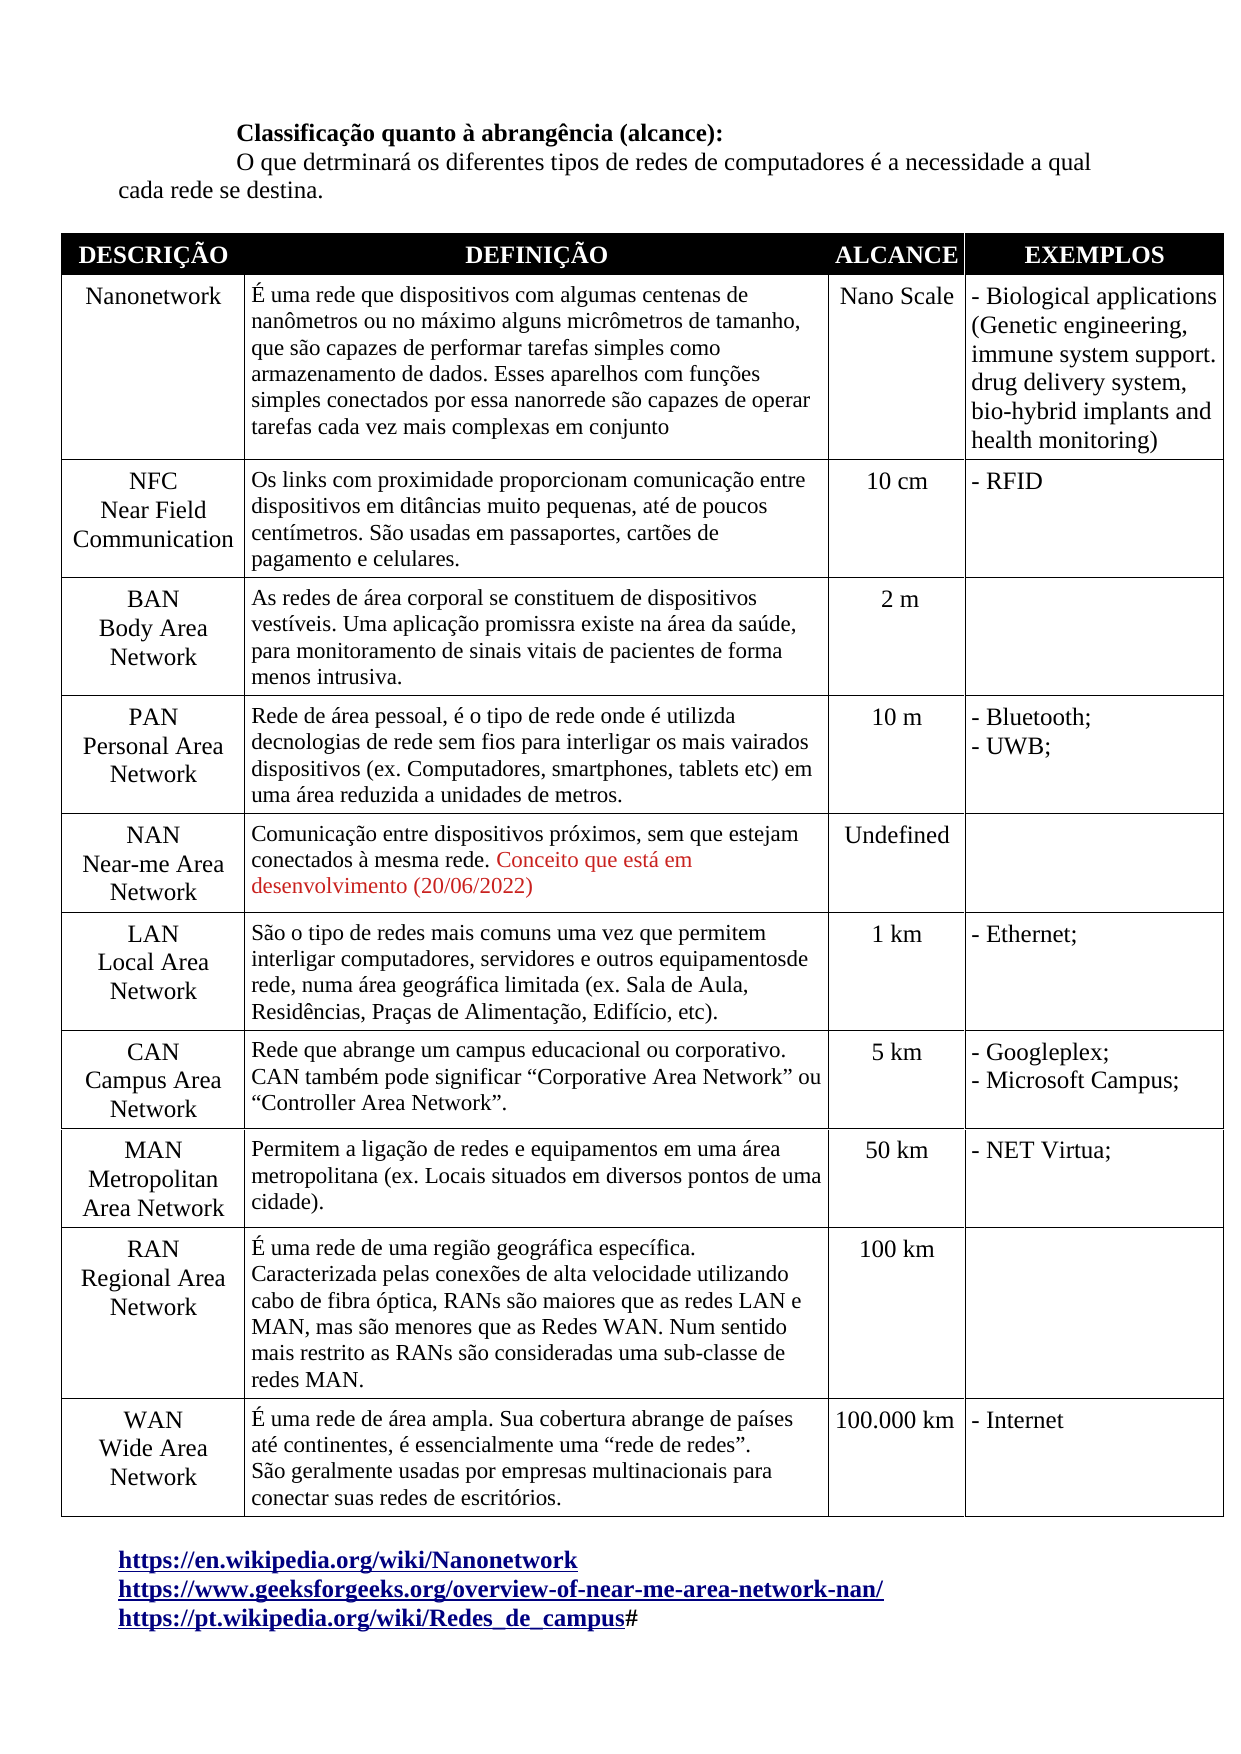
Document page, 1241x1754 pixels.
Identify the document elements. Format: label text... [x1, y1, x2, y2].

table_cell LAN Local Area Network [62, 913, 244, 1030]
table_header EXEMPLOS [966, 234, 1223, 274]
table_header DESCRIÇÃO [62, 234, 244, 274]
table_cell WAN Wide Area Network [62, 1399, 244, 1516]
table_cell - Ethernet; [966, 913, 1223, 1030]
table_cell 2 m [829, 578, 964, 695]
table_cell BAN Body Area Network [62, 578, 244, 695]
table_cell Nano Scale [829, 275, 964, 459]
table_cell RAN Regional Area Network [62, 1228, 244, 1398]
table_cell 10 m [829, 696, 964, 813]
table_cell CAN Campus Area Network [62, 1031, 244, 1128]
table_cell Nanonetwork [62, 275, 244, 459]
table_cell É uma rede de uma região geográfica específica. Caracterizada pelas conexões de alta velocidade utilizando cabo de fibra óptica, RANs são maiores que as redes LAN e MAN, mas são menores que as Redes WAN. Num sentido mais restrito as RANs são consideradas uma sub-classe de redes MAN. [245, 1228, 828, 1398]
table_cell Rede de área pessoal, é o tipo de rede onde é utilizda decnologias de rede sem fios para interligar os mais vairados dispositivos (ex. Computadores, smartphones, tablets etc) em uma área reduzida a unidades de metros. [245, 696, 828, 813]
table_cell - Internet [966, 1399, 1223, 1516]
table_cell 100.000 km [829, 1399, 964, 1516]
table_cell 50 km [829, 1130, 964, 1227]
table_cell - Bluetooth; - UWB; [966, 696, 1223, 813]
text https://www.geeksforgeeks.org/overview-of-near-me-area-network-nan/ [118, 1574, 1122, 1603]
table_cell É uma rede de área ampla. Sua cobertura abrange de países até continentes, é essencialmente uma “rede de redes”. São geralmente usadas por empresas multinacionais para conectar suas redes de escritórios. [245, 1399, 828, 1516]
table_cell Undefined [829, 814, 964, 912]
table_cell NFC Near Field Communication [62, 460, 244, 577]
table_header DEFINIÇÃO [245, 234, 828, 274]
table_cell NAN Near-me Area Network [62, 814, 244, 912]
table_cell São o tipo de redes mais comuns uma vez que permitem interligar computadores, servidores e outros equipamentosde rede, numa área geográfica limitada (ex. Sala de Aula, Residências, Praças de Alimentação, Edifício, etc). [245, 913, 828, 1030]
table_cell PAN Personal Area Network [62, 696, 244, 813]
table_cell Rede que abrange um campus educacional ou corporativo. CAN também pode significar “Corporative Area Network” ou “Controller Area Network”. [245, 1031, 828, 1128]
table_cell Permitem a ligação de redes e equipamentos em uma área metropolitana (ex. Locais situados em diversos pontos de uma cidade). [245, 1130, 828, 1227]
text https://en.wikipedia.org/wiki/Nanonetwork [118, 1546, 1122, 1574]
table_cell 5 km [829, 1031, 964, 1128]
text https://pt.wikipedia.org/wiki/Redes_de_campus# [118, 1603, 1122, 1632]
table_cell 10 cm [829, 460, 964, 577]
table_cell Os links com proximidade proporcionam comunicação entre dispositivos em ditâncias muito pequenas, até de poucos centímetros. São usadas em passaportes, cartões de pagamento e celulares. [245, 460, 828, 577]
table_header ALCANCE [829, 234, 964, 274]
table_cell As redes de área corporal se constituem de dispositivos vestíveis. Uma aplicação promissra existe na área da saúde, para monitoramento de sinais vitais de pacientes de forma menos intrusiva. [245, 578, 828, 695]
table_cell MAN Metropolitan Area Network [62, 1130, 244, 1227]
text O que detrminará os diferentes tipos de redes de computadores é a necessidade a qual cada rede se destina. [118, 147, 1122, 204]
table_cell - NET Virtua; [966, 1130, 1223, 1227]
table_cell [966, 1228, 1223, 1398]
table_cell 100 km [829, 1228, 964, 1398]
table_cell [966, 814, 1223, 912]
table_cell - Biological applications (Genetic engineering, immune system support. drug delivery system, bio-hybrid implants and health monitoring) [966, 275, 1223, 459]
table_cell - RFID [966, 460, 1223, 577]
table_cell [966, 578, 1223, 695]
table_cell É uma rede que dispositivos com algumas centenas de nanômetros ou no máximo alguns micrômetros de tamanho, que são capazes de performar tarefas simples como armazenamento de dados. Esses aparelhos com funções simples conectados por essa nanorrede são capazes de operar tarefas cada vez mais complexas em conjunto [245, 275, 828, 459]
table_cell 1 km [829, 913, 964, 1030]
table_cell - Googleplex; - Microsoft Campus; [966, 1031, 1223, 1128]
table_cell Comunicação entre dispositivos próximos, sem que estejam conectados à mesma rede. Conceito que está em desenvolvimento (20/06/2022) [245, 814, 828, 912]
text Classificação quanto à abrangência (alcance): [118, 118, 1122, 147]
